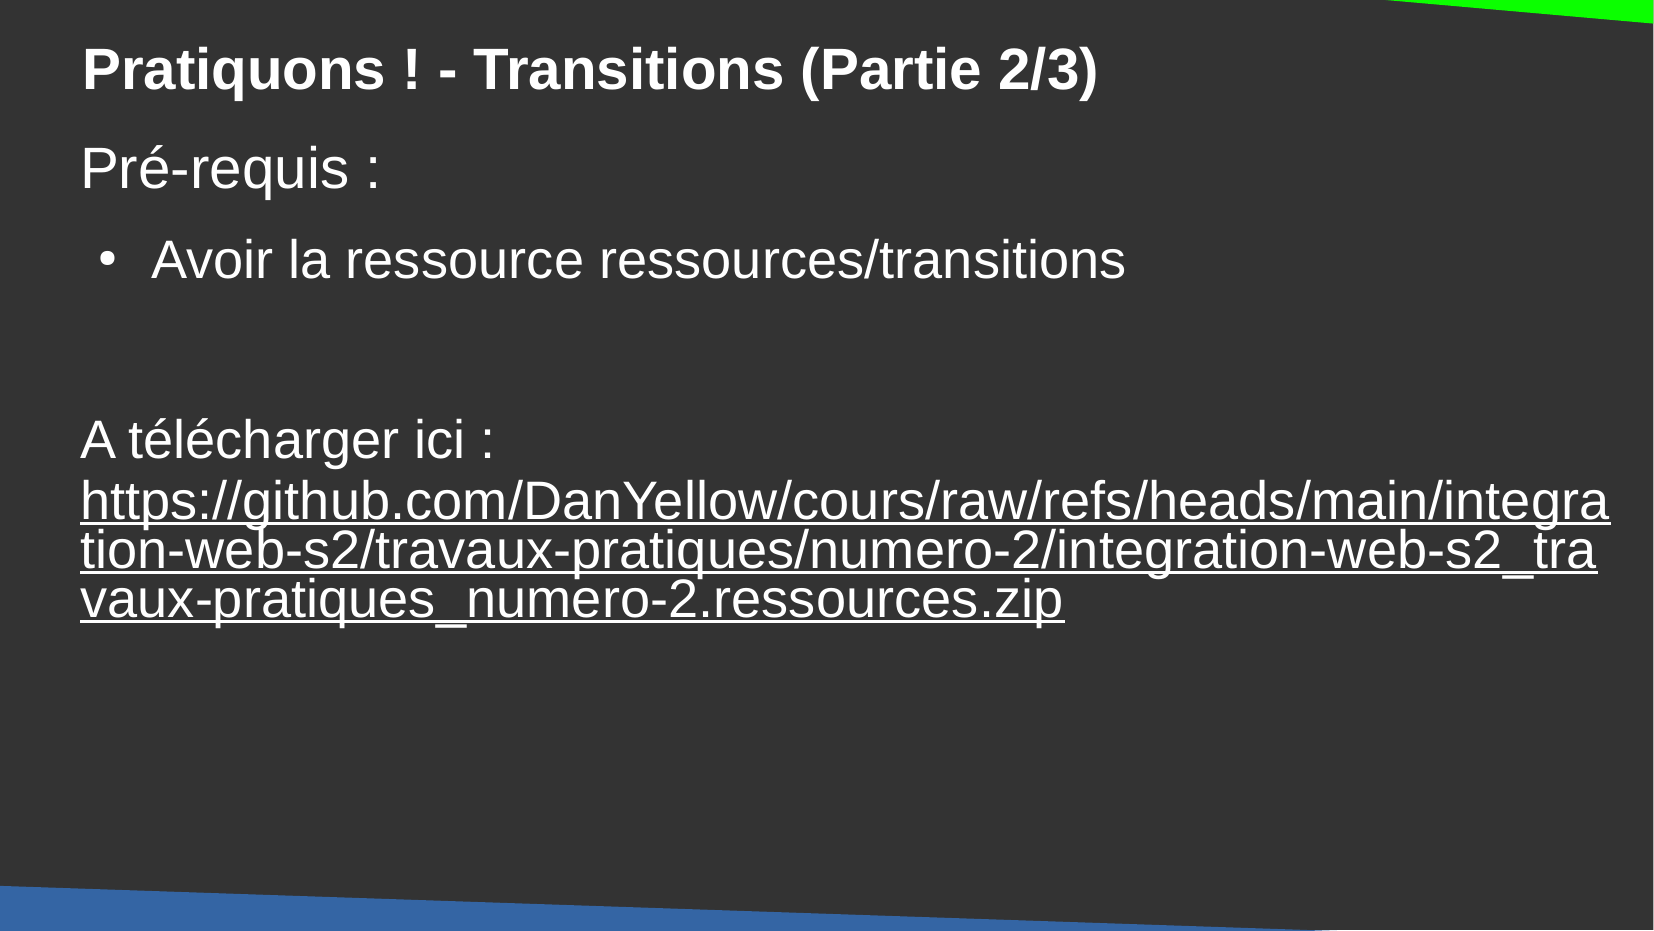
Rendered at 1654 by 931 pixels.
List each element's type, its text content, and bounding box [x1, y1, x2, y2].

list Pré-requis : Avoir la ressource ressources/transitions A télécharger ici : https://github.com/DanYellow/cours/raw/refs/heads/main/integration-web-s2/travaux-pratiques/numero-2/integration-web-s2_travaux-pratiques_numero-2.ressources.zip [80, 135, 1620, 721]
title Pratiquons ! - Transitions (Partie 2/3) [82, 37, 1571, 114]
text_box [0, 885, 1337, 931]
text_box [1385, 0, 1654, 24]
